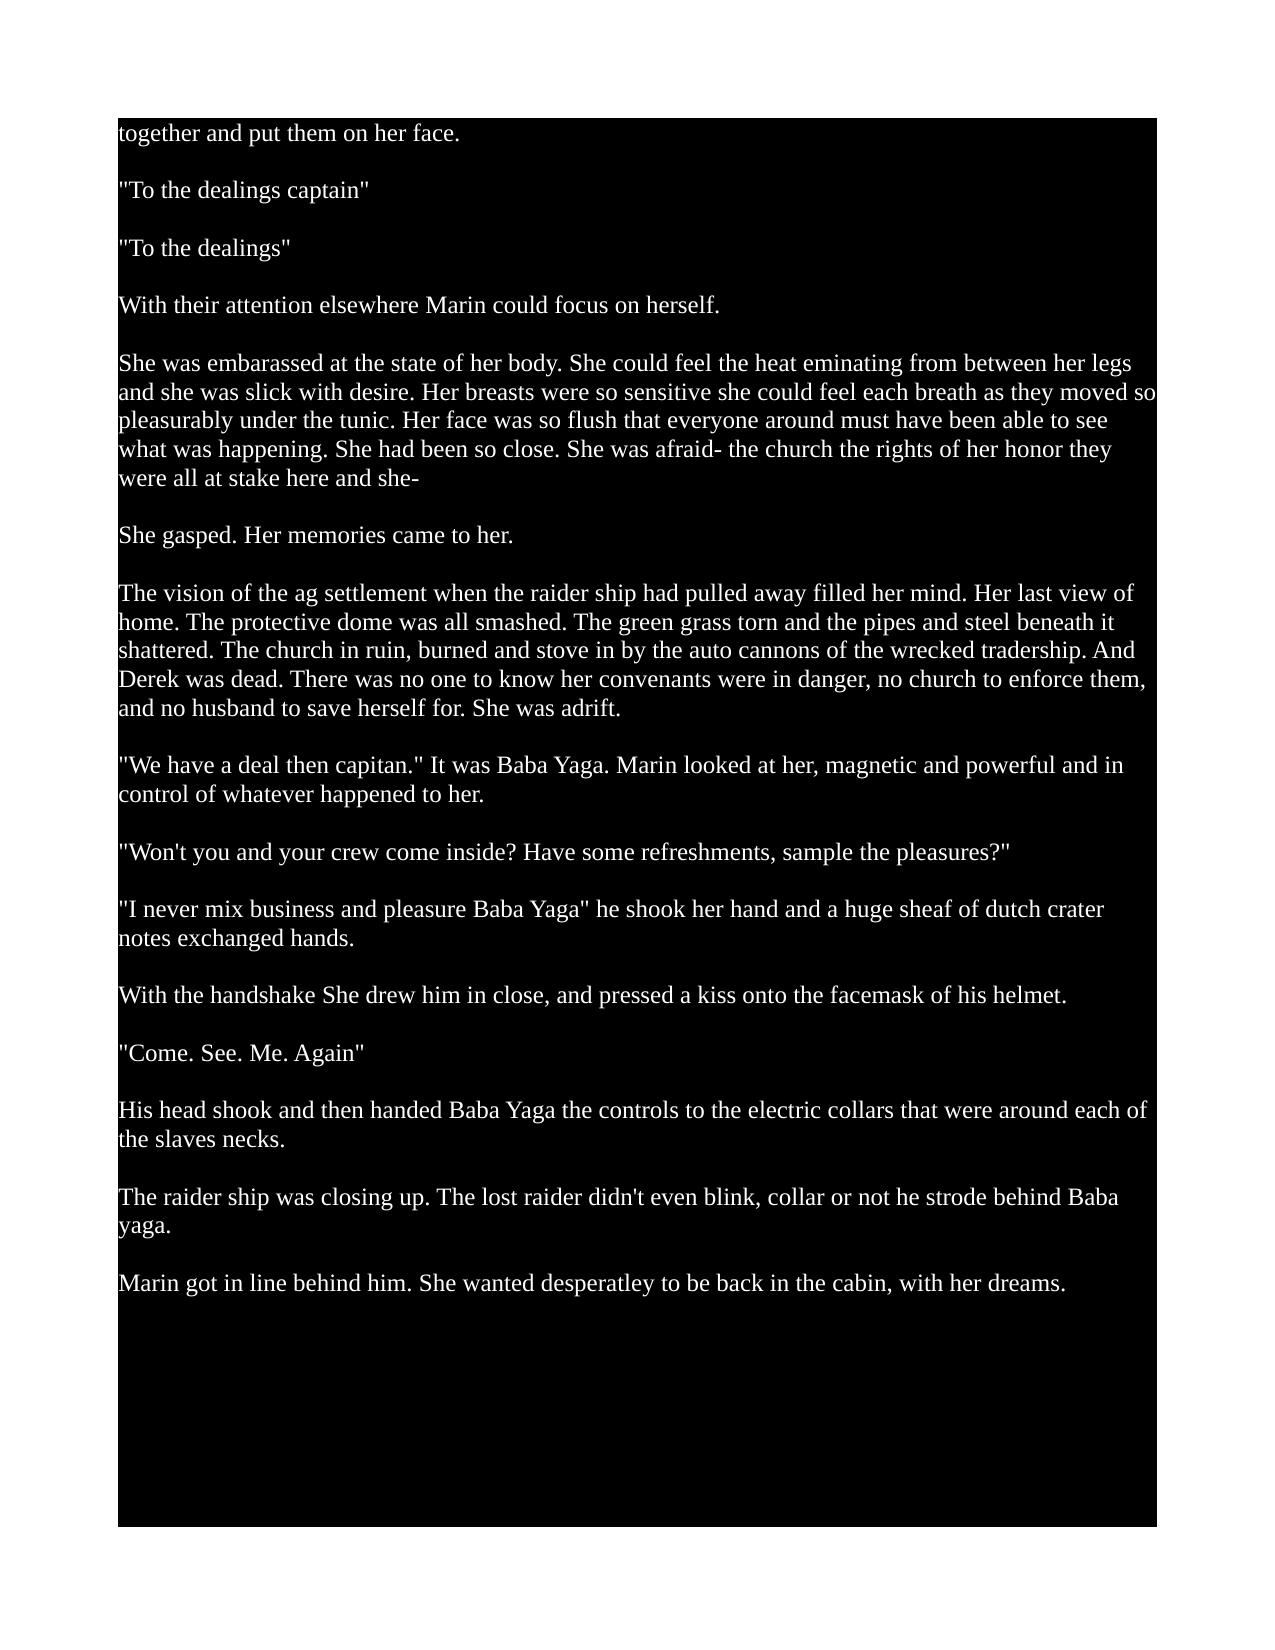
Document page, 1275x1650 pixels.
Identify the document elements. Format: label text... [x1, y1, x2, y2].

text With their attention elsewhere Marin could focus on herself. [118, 291, 1157, 319]
text "Won't you and your crew come inside? Have some refreshments, sample the pleasures?" [118, 837, 1157, 866]
text "I never mix business and pleasure Baba Yaga" he shook her hand and a huge sheaf of dutch crater notes exchanged hands. [118, 894, 1157, 952]
text His head shook and then handed Baba Yaga the controls to the electric collars that were around each of the slaves necks. [118, 1096, 1157, 1153]
text "Come. See. Me. Again" [118, 1038, 1157, 1067]
text The vision of the ag settlement when the raider ship had pulled away filled her mind. Her last view of home. The protective dome was all smashed. The green grass torn and the pipes and steel beneath it shattered. The church in ruin, burned and stove in by the auto cannons of the wrecked tradership. And Derek was dead. There was no one to know her convenants were in danger, no church to enforce them, and no husband to save herself for. She was adrift. [118, 578, 1157, 722]
text together and put them on her face. [118, 118, 1157, 147]
text She was embarassed at the state of her body. She could feel the heat eminating from between her legs and she was slick with desire. Her breasts were so sensitive she could feel each breath as they moved so pleasurably under the tunic. Her face was so flush that everyone around must have been able to see what was happening. She had been so close. She was afraid- the church the rights of her honor they were all at stake here and she- [118, 348, 1157, 492]
text "We have a deal then capitan." It was Baba Yaga. Marin looked at her, magnetic and powerful and in control of whatever happened to her. [118, 751, 1157, 808]
text The raider ship was closing up. The lost raider didn't even blink, collar or not he strode behind Baba yaga. [118, 1182, 1157, 1239]
text Marin got in line behind him. She wanted desperatley to be back in the cabin, with her dreams. [118, 1268, 1157, 1297]
text "To the dealings captain" "To the dealings" [118, 176, 1157, 262]
text With the handshake She drew him in close, and pressed a kiss onto the facemask of his helmet. [118, 981, 1157, 1009]
text She gasped. Her memories came to her. [118, 521, 1157, 549]
